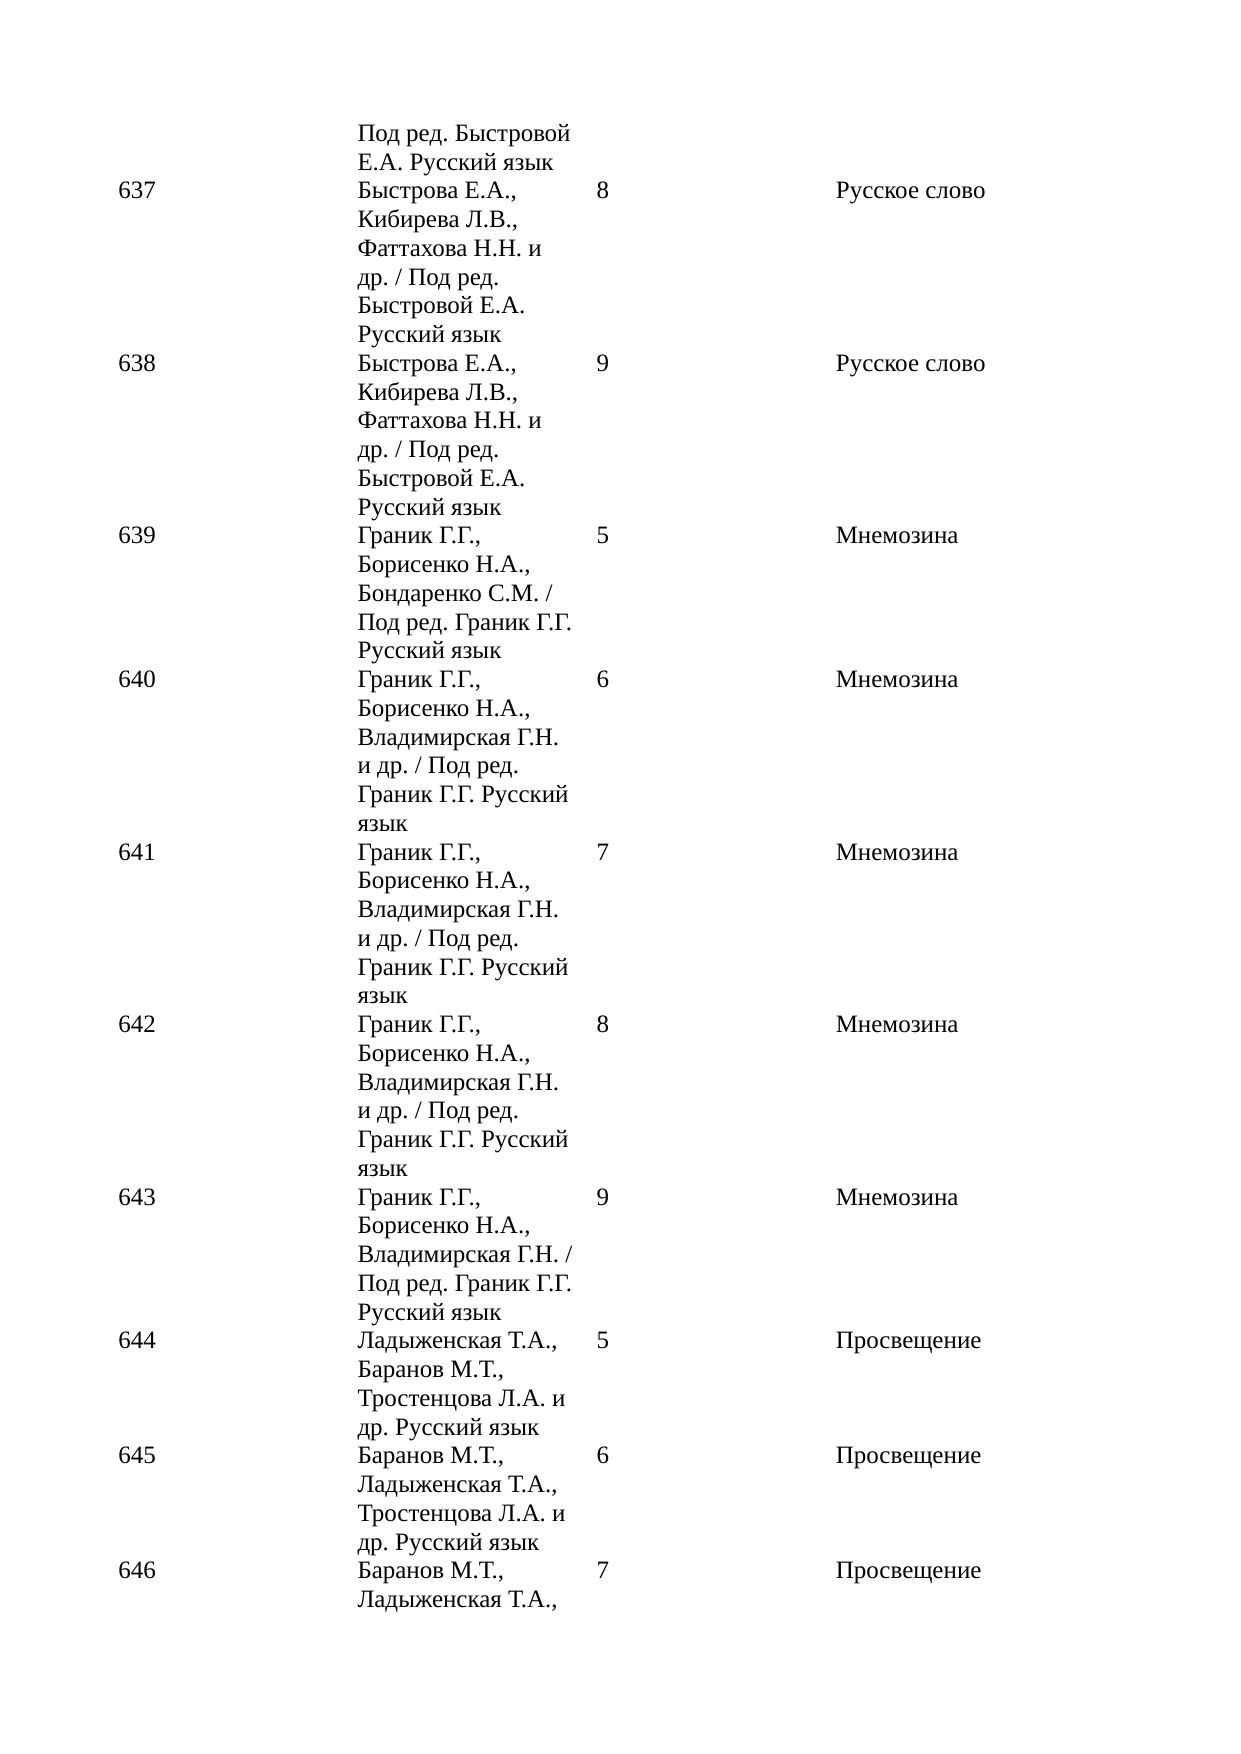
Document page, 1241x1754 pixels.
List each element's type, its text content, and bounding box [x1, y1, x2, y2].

table_cell Русское слово [824, 176, 1063, 348]
table_header [107, 118, 346, 176]
table_cell 5 [585, 1326, 824, 1441]
table_cell Мнемозина [824, 664, 1063, 837]
table_cell 8 [585, 1009, 824, 1182]
table_header Под ред. Быстровой Е.А. Русский язык [346, 118, 585, 176]
table_cell Просвещение [824, 1556, 1063, 1616]
table_cell Русское слово [824, 348, 1063, 521]
table_cell Быстрова Е.А., Кибирева Л.В., Фаттахова Н.Н. и др. / Под ред. Быстровой Е.А. Русский язык [346, 176, 585, 348]
table_cell 7 [585, 837, 824, 1009]
table_cell Быстрова Е.А., Кибирева Л.В., Фаттахова Н.Н. и др. / Под ред. Быстровой Е.А. Русский язык [346, 348, 585, 521]
table_cell Мнемозина [824, 1182, 1063, 1326]
table_cell 8 [585, 176, 824, 348]
table_cell 638 [107, 348, 346, 521]
table_cell 642 [107, 1009, 346, 1182]
table_cell Баранов М.Т., Ладыженская Т.А., [346, 1556, 585, 1616]
table_header [824, 118, 1063, 176]
table_cell 639 [107, 521, 346, 664]
table_cell Граник Г.Г., Борисенко Н.А., Бондаренко С.М. / Под ред. Граник Г.Г. Русский язык [346, 521, 585, 664]
table_cell Граник Г.Г., Борисенко Н.А., Владимирская Г.Н. и др. / Под ред. Граник Г.Г. Русский язык [346, 837, 585, 1009]
table_cell 6 [585, 1441, 824, 1556]
table_cell 645 [107, 1441, 346, 1556]
table_cell Просвещение [824, 1326, 1063, 1441]
table_cell 9 [585, 348, 824, 521]
table_cell Мнемозина [824, 521, 1063, 664]
table_cell 637 [107, 176, 346, 348]
table_cell 5 [585, 521, 824, 664]
table_cell 9 [585, 1182, 824, 1326]
table_cell Граник Г.Г., Борисенко Н.А., Владимирская Г.Н. и др. / Под ред. Граник Г.Г. Русский язык [346, 1009, 585, 1182]
table_cell 641 [107, 837, 346, 1009]
table_cell Баранов М.Т., Ладыженская Т.А., Тростенцова Л.А. и др. Русский язык [346, 1441, 585, 1556]
table_cell Мнемозина [824, 837, 1063, 1009]
table_header [585, 118, 824, 176]
table_cell 7 [585, 1556, 824, 1616]
table_cell 6 [585, 664, 824, 837]
table_cell 643 [107, 1182, 346, 1326]
table_cell 646 [107, 1556, 346, 1616]
table_cell Мнемозина [824, 1009, 1063, 1182]
table_cell 644 [107, 1326, 346, 1441]
table_cell Граник Г.Г., Борисенко Н.А., Владимирская Г.Н. / Под ред. Граник Г.Г. Русский язык [346, 1182, 585, 1326]
table_cell Граник Г.Г., Борисенко Н.А., Владимирская Г.Н. и др. / Под ред. Граник Г.Г. Русский язык [346, 664, 585, 837]
table_cell 640 [107, 664, 346, 837]
table_cell Ладыженская Т.А., Баранов М.Т., Тростенцова Л.А. и др. Русский язык [346, 1326, 585, 1441]
table_cell Просвещение [824, 1441, 1063, 1556]
